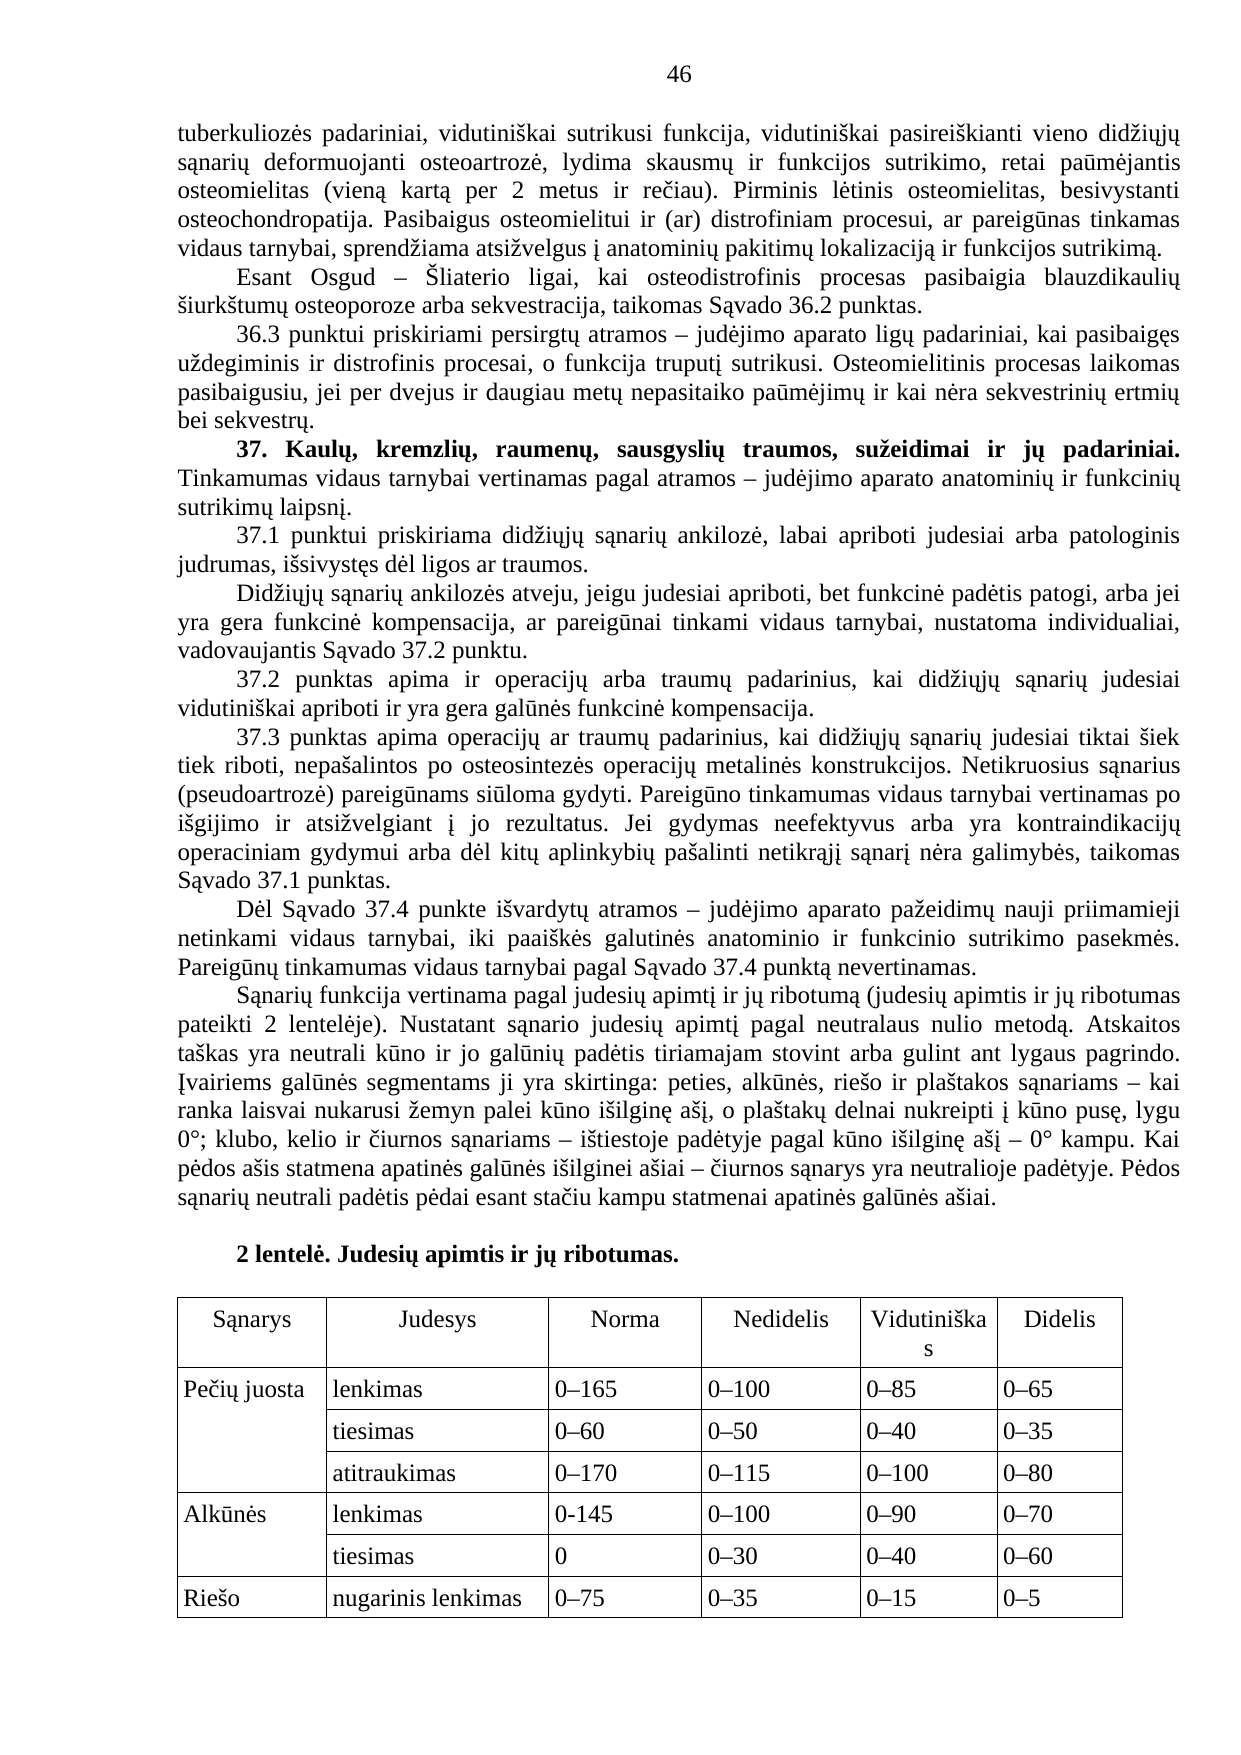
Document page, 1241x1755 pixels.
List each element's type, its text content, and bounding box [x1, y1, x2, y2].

table_cell 0–35 [702, 1577, 860, 1617]
table_cell 0–90 [861, 1493, 997, 1534]
table_header Nedidelis [702, 1298, 860, 1367]
table_cell 0–60 [998, 1535, 1122, 1576]
table_cell 0–60 [549, 1410, 701, 1451]
table_cell 0–40 [861, 1410, 997, 1451]
table_cell 0–75 [549, 1577, 701, 1617]
table_cell lenkimas [327, 1368, 548, 1409]
table_cell 0–65 [998, 1368, 1122, 1409]
table_cell 0–30 [702, 1535, 860, 1576]
text tuberkuliozės padariniai, vidutiniškai sutrikusi funkcija, vidutiniškai pasireiškianti vieno didžiųjų sąnarių deformuojanti osteoartrozė, lydima skausmų ir funkcijos sutrikimo, retai paūmėjantis osteomielitas (vieną kartą per 2 metus ir rečiau). Pirminis lėtinis osteomielitas, besivystanti osteochondropatija. Pasibaigus osteomielitui ir (ar) distrofiniam procesui, ar pareigūnas tinkamas vidaus tarnybai, sprendžiama atsižvelgus į anatominių pakitimų lokalizaciją ir funkcijos sutrikimą. [177, 118, 1181, 262]
table_cell 0 [549, 1535, 701, 1576]
text Didžiųjų sąnarių ankilozės atveju, jeigu judesiai apriboti, bet funkcinė padėtis patogi, arba jei yra gera funkcinė kompensacija, ar pareigūnai tinkami vidaus tarnybai, nustatoma individualiai, vadovaujantis Sąvado 37.2 punktu. [177, 578, 1181, 664]
text Esant Osgud – Šliaterio ligai, kai osteodistrofinis procesas pasibaigia blauzdikaulių šiurkštumų osteoporoze arba sekvestracija, taikomas Sąvado 36.2 punktas. [177, 262, 1181, 319]
table_cell 0–100 [702, 1368, 860, 1409]
table_cell nugarinis lenkimas [327, 1577, 548, 1617]
text Dėl Sąvado 37.4 punkte išvardytų atramos – judėjimo aparato pažeidimų nauji priimamieji netinkami vidaus tarnybai, iki paaiškės galutinės anatominio ir funkcinio sutrikimo pasekmės. Pareigūnų tinkamumas vidaus tarnybai pagal Sąvado 37.4 punktą nevertinamas. [177, 894, 1181, 981]
table_cell 0–165 [549, 1368, 701, 1409]
table_cell 0–70 [998, 1493, 1122, 1534]
table_cell 0–170 [549, 1452, 701, 1492]
table_cell 0–50 [702, 1410, 860, 1451]
table_cell 0-145 [549, 1493, 701, 1534]
table_cell 0–100 [702, 1493, 860, 1534]
table_cell 0–40 [861, 1535, 997, 1576]
table_header Sąnarys [178, 1298, 326, 1367]
table_cell 0–35 [998, 1410, 1122, 1451]
table_cell atitraukimas [327, 1452, 548, 1492]
table_header Didelis [998, 1298, 1122, 1367]
table_cell Alkūnės [178, 1493, 326, 1576]
table_cell 0–115 [702, 1452, 860, 1492]
table_cell tiesimas [327, 1535, 548, 1576]
table_cell lenkimas [327, 1493, 548, 1534]
table_cell Pečių juosta [178, 1368, 326, 1492]
text 37.1 punktui priskiriama didžiųjų sąnarių ankilozė, labai apriboti judesiai arba patologinis judrumas, išsivystęs dėl ligos ar traumos. [177, 521, 1181, 578]
table_cell 0–15 [861, 1577, 997, 1617]
text Sąnarių funkcija vertinama pagal judesių apimtį ir jų ribotumą (judesių apimtis ir jų ribotumas pateikti 2 lentelėje). Nustatant sąnario judesių apimtį pagal neutralaus nulio metodą. Atskaitos taškas yra neutrali kūno ir jo galūnių padėtis tiriamajam stovint arba gulint ant lygaus pagrindo. Įvairiems galūnės segmentams ji yra skirtinga: peties, alkūnės, riešo ir plaštakos sąnariams – kai ranka laisvai nukarusi žemyn palei kūno išilginę ašį, o plaštakų delnai nukreipti į kūno pusę, lygu 0°; klubo, kelio ir čiurnos sąnariams – ištiestoje padėtyje pagal kūno išilginę ašį – 0° kampu. Kai pėdos ašis statmena apatinės galūnės išilginei ašiai – čiurnos sąnarys yra neutralioje padėtyje. Pėdos sąnarių neutrali padėtis pėdai esant stačiu kampu statmenai apatinės galūnės ašiai. [177, 981, 1181, 1211]
table_cell 0–85 [861, 1368, 997, 1409]
table_header Judesys [327, 1298, 548, 1367]
table_header Vidutiniškas [861, 1298, 997, 1367]
table_cell Riešo [178, 1577, 326, 1617]
text 37.2 punktas apima ir operacijų arba traumų padarinius, kai didžiųjų sąnarių judesiai vidutiniškai apriboti ir yra gera galūnės funkcinė kompensacija. [177, 664, 1181, 722]
table_cell 0–80 [998, 1452, 1122, 1492]
table_cell 0–5 [998, 1577, 1122, 1617]
table_header Norma [549, 1298, 701, 1367]
table_cell 0–100 [861, 1452, 997, 1492]
text 36.3 punktui priskiriami persirgtų atramos – judėjimo aparato ligų padariniai, kai pasibaigęs uždegiminis ir distrofinis procesai, o funkcija truputį sutrikusi. Osteomielitinis procesas laikomas pasibaigusiu, jei per dvejus ir daugiau metų nepasitaiko paūmėjimų ir kai nėra sekvestrinių ertmių bei sekvestrų. [177, 319, 1181, 434]
text 2 lentelė. Judesių apimtis ir jų ribotumas. [177, 1239, 1181, 1268]
text 37.3 punktas apima operacijų ar traumų padarinius, kai didžiųjų sąnarių judesiai tiktai šiek tiek riboti, nepašalintos po osteosintezės operacijų metalinės konstrukcijos. Netikruosius sąnarius (pseudoartrozė) pareigūnams siūloma gydyti. Pareigūno tinkamumas vidaus tarnybai vertinamas po išgijimo ir atsižvelgiant į jo rezultatus. Jei gydymas neefektyvus arba yra kontraindikacijų operaciniam gydymui arba dėl kitų aplinkybių pašalinti netikrąjį sąnarį nėra galimybės, taikomas Sąvado 37.1 punktas. [177, 722, 1181, 894]
table_cell tiesimas [327, 1410, 548, 1451]
text 37. Kaulų, kremzlių, raumenų, sausgyslių traumos, sužeidimai ir jų padariniai. Tinkamumas vidaus tarnybai vertinamas pagal atramos – judėjimo aparato anatominių ir funkcinių sutrikimų laipsnį. [177, 434, 1181, 521]
